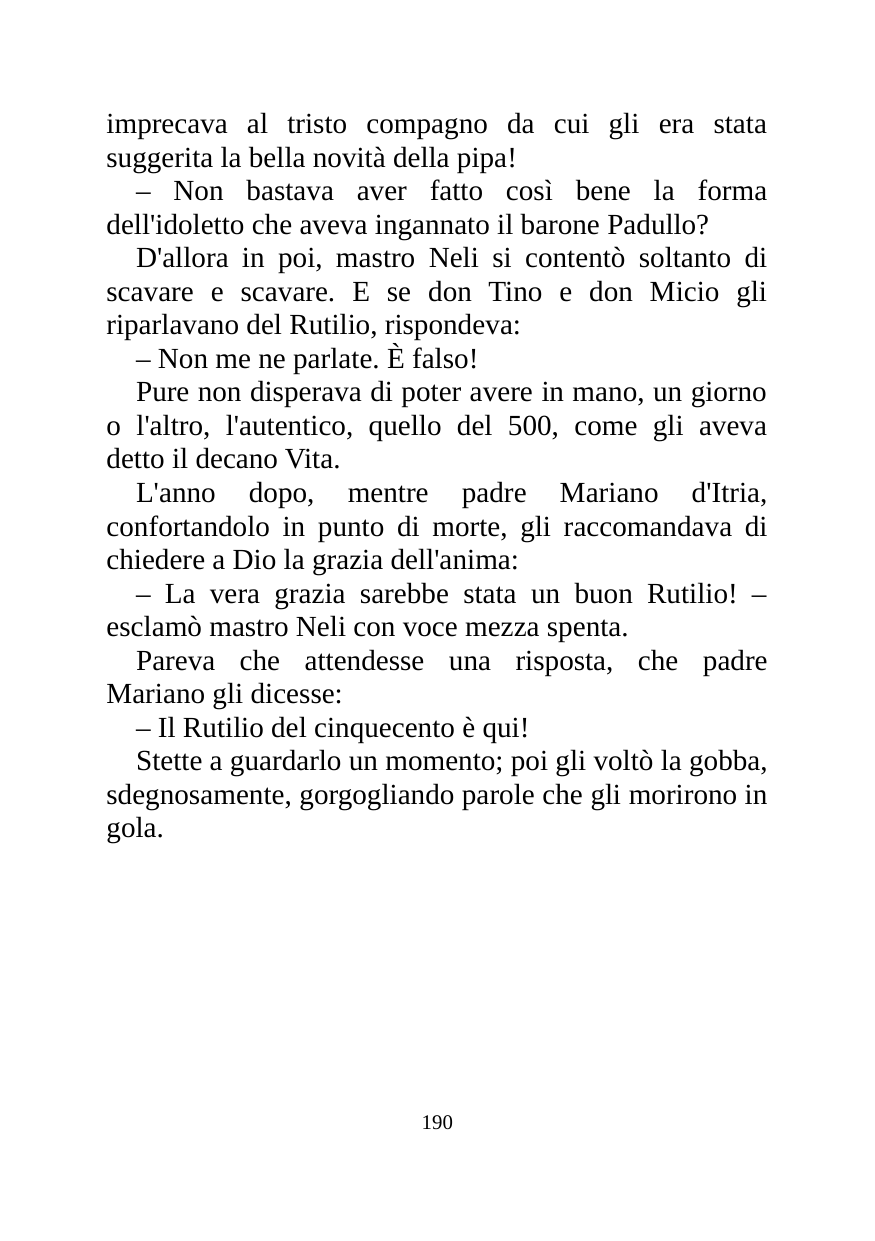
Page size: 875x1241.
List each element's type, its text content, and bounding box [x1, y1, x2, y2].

text Stette a guardarlo un momento; poi gli voltò la gobba, sdegnosamente, gorgogliando parole che gli morirono in gola. [106, 743, 768, 844]
text Pure non disperava di poter avere in mano, un giorno o l'altro, l'autentico, quello del 500, come gli aveva detto il decano Vita. [106, 374, 768, 475]
text – Non me ne parlate. È falso! [106, 341, 768, 374]
text L'anno dopo, mentre padre Mariano d'Itria, confortandolo in punto di morte, gli raccomandava di chiedere a Dio la grazia dell'anima: [106, 475, 768, 576]
text D'allora in poi, mastro Neli si contentò soltanto di scavare e scavare. E se don Tino e don Micio gli riparlavano del Rutilio, rispondeva: [106, 240, 768, 341]
text – La vera grazia sarebbe stata un buon Rutilio! – esclamò mastro Neli con voce mezza spenta. [106, 576, 768, 643]
text – Il Rutilio del cinquecento è qui! [106, 710, 768, 743]
text imprecava al tristo compagno da cui gli era stata suggerita la bella novità della pipa! [106, 106, 768, 173]
text – Non bastava aver fatto così bene la forma dell'idoletto che aveva ingannato il barone Padullo? [106, 173, 768, 240]
text Pareva che attendesse una risposta, che padre Mariano gli dicesse: [106, 643, 768, 710]
